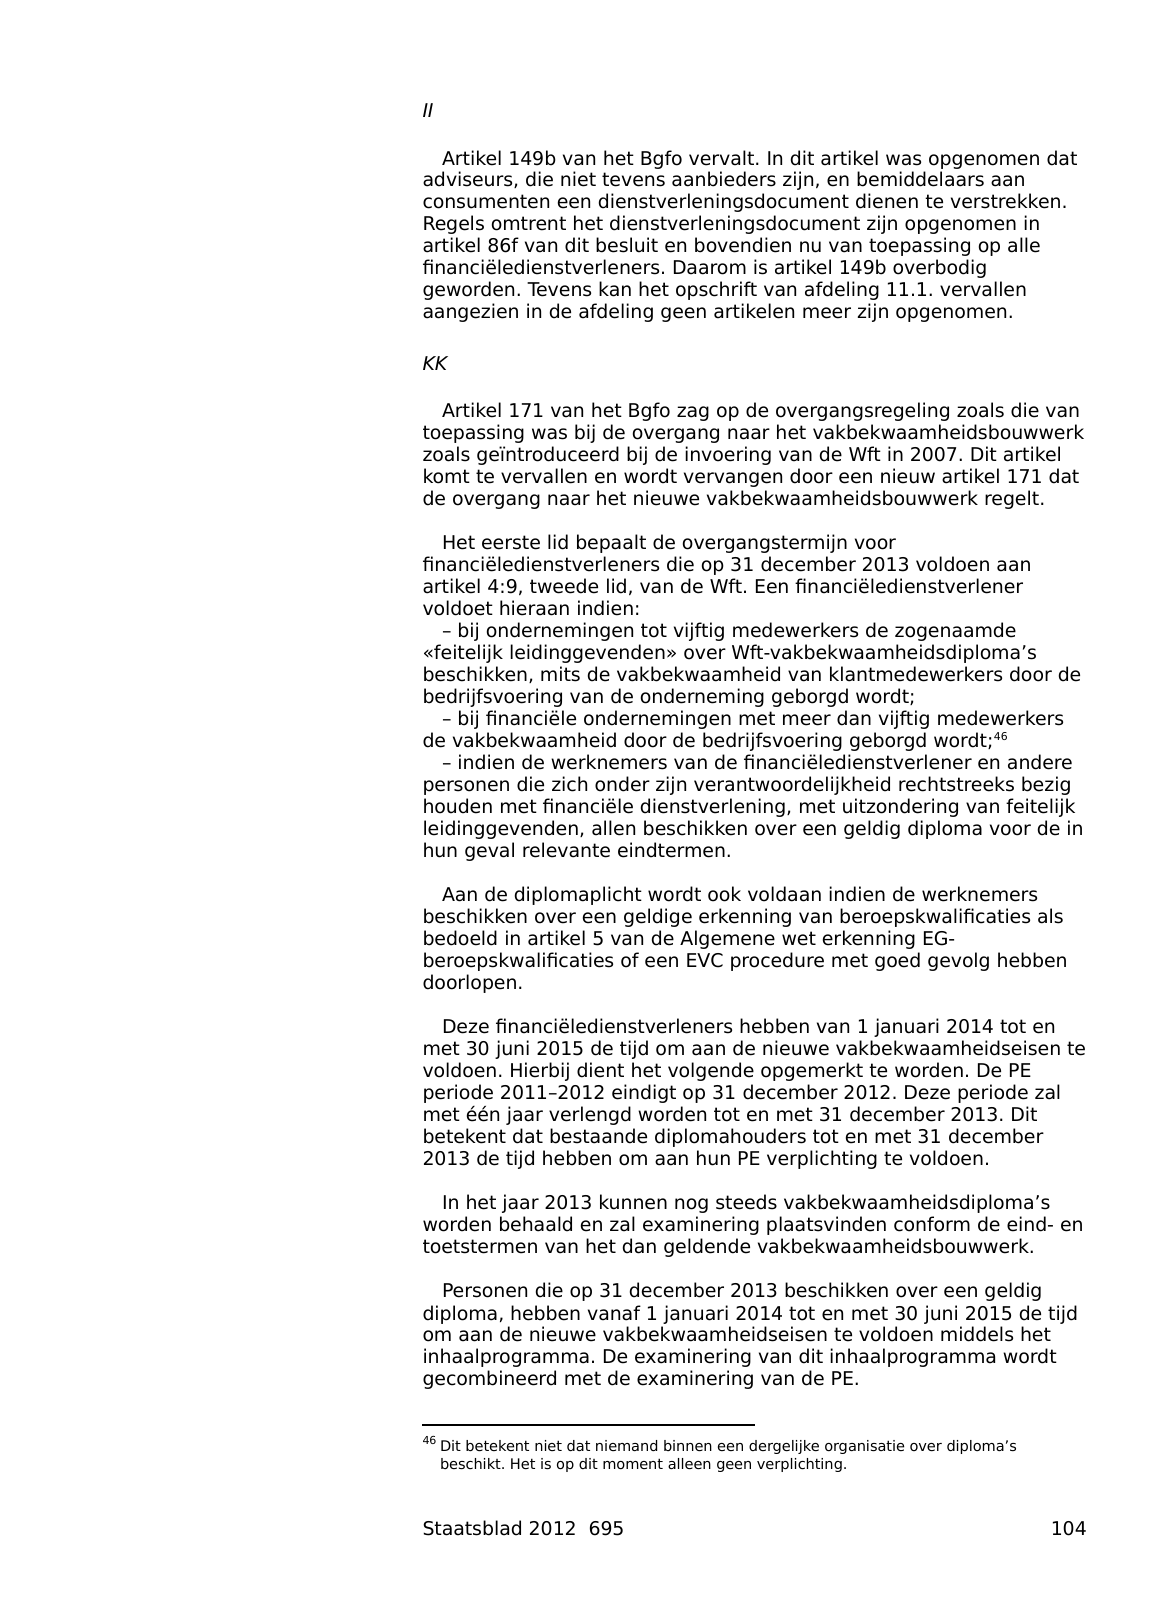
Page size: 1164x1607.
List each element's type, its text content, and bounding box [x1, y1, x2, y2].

text – bij financiële ondernemingen met meer dan vijftig medewerkers de vakbekwaamheid door de bedrijfsvoering geborgd wordt; [422, 708, 1087, 752]
subtitle II [422, 100, 1087, 122]
text Dit betekent niet dat niemand binnen een dergelijke organisatie over diploma’s beschikt. Het is op dit moment alleen geen verplichting. [422, 1434, 1087, 1473]
text In het jaar 2013 kunnen nog steeds vakbekwaamheidsdiploma’s worden behaald en zal examinering plaatsvinden conform de eind- en toetstermen van het dan geldende vakbekwaamheidsbouwwerk. [422, 1192, 1087, 1258]
text Artikel 149b van het Bgfo vervalt. In dit artikel was opgenomen dat adviseurs, die niet tevens aanbieders zijn, en bemiddelaars aan consumenten een dienstverleningsdocument dienen te verstrekken. Regels omtrent het dienstverleningsdocument zijn opgenomen in artikel 86f van dit besluit en bovendien nu van toepassing op alle financiëledienstverleners. Daarom is artikel 149b overbodig geworden. Tevens kan het opschrift van afdeling 11.1. vervallen aangezien in de afdeling geen artikelen meer zijn opgenomen. [422, 147, 1087, 323]
text Personen die op 31 december 2013 beschikken over een geldig diploma, hebben vanaf 1 januari 2014 tot en met 30 juni 2015 de tijd om aan de nieuwe vakbekwaamheidseisen te voldoen middels het inhaalprogramma. De examinering van dit inhaalprogramma wordt gecombineerd met de examinering van de PE. [422, 1280, 1087, 1390]
text – indien de werknemers van de financiëledienstverlener en andere personen die zich onder zijn verantwoordelijkheid rechtstreeks bezig houden met financiële dienstverlening, met uitzondering van feitelijk leidinggevenden, allen beschikken over een geldig diploma voor de in hun geval relevante eindtermen. [422, 752, 1087, 862]
text Artikel 171 van het Bgfo zag op de overgangsregeling zoals die van toepassing was bij de overgang naar het vakbekwaamheidsbouwwerk zoals geïntroduceerd bij de invoering van de Wft in 2007. Dit artikel komt te vervallen en wordt vervangen door een nieuw artikel 171 dat de overgang naar het nieuwe vakbekwaamheidsbouwwerk regelt. [422, 400, 1087, 510]
text Het eerste lid bepaalt de overgangstermijn voor financiëledienstverleners die op 31 december 2013 voldoen aan artikel 4:9, tweede lid, van de Wft. Een financiëledienstverlener voldoet hieraan indien: [422, 532, 1087, 620]
text Deze financiëledienstverleners hebben van 1 januari 2014 tot en met 30 juni 2015 de tijd om aan de nieuwe vakbekwaamheidseisen te voldoen. Hierbij dient het volgende opgemerkt te worden. De PE periode 2011–2012 eindigt op 31 december 2012. Deze periode zal met één jaar verlengd worden tot en met 31 december 2013. Dit betekent dat bestaande diplomahouders tot en met 31 december 2013 de tijd hebben om aan hun PE verplichting te voldoen. [422, 1016, 1087, 1170]
text Aan de diplomaplicht wordt ook voldaan indien de werknemers beschikken over een geldige erkenning van beroepskwalificaties als bedoeld in artikel 5 van de Algemene wet erkenning EG-beroepskwalificaties of een EVC procedure met goed gevolg hebben doorlopen. [422, 884, 1087, 994]
subtitle KK [422, 353, 1087, 375]
text – bij ondernemingen tot vijftig medewerkers de zogenaamde «feitelijk leidinggevenden» over Wft-vakbekwaamheidsdiploma’s beschikken, mits de vakbekwaamheid van klantmedewerkers door de bedrijfsvoering van de onderneming geborgd wordt; [422, 620, 1087, 708]
